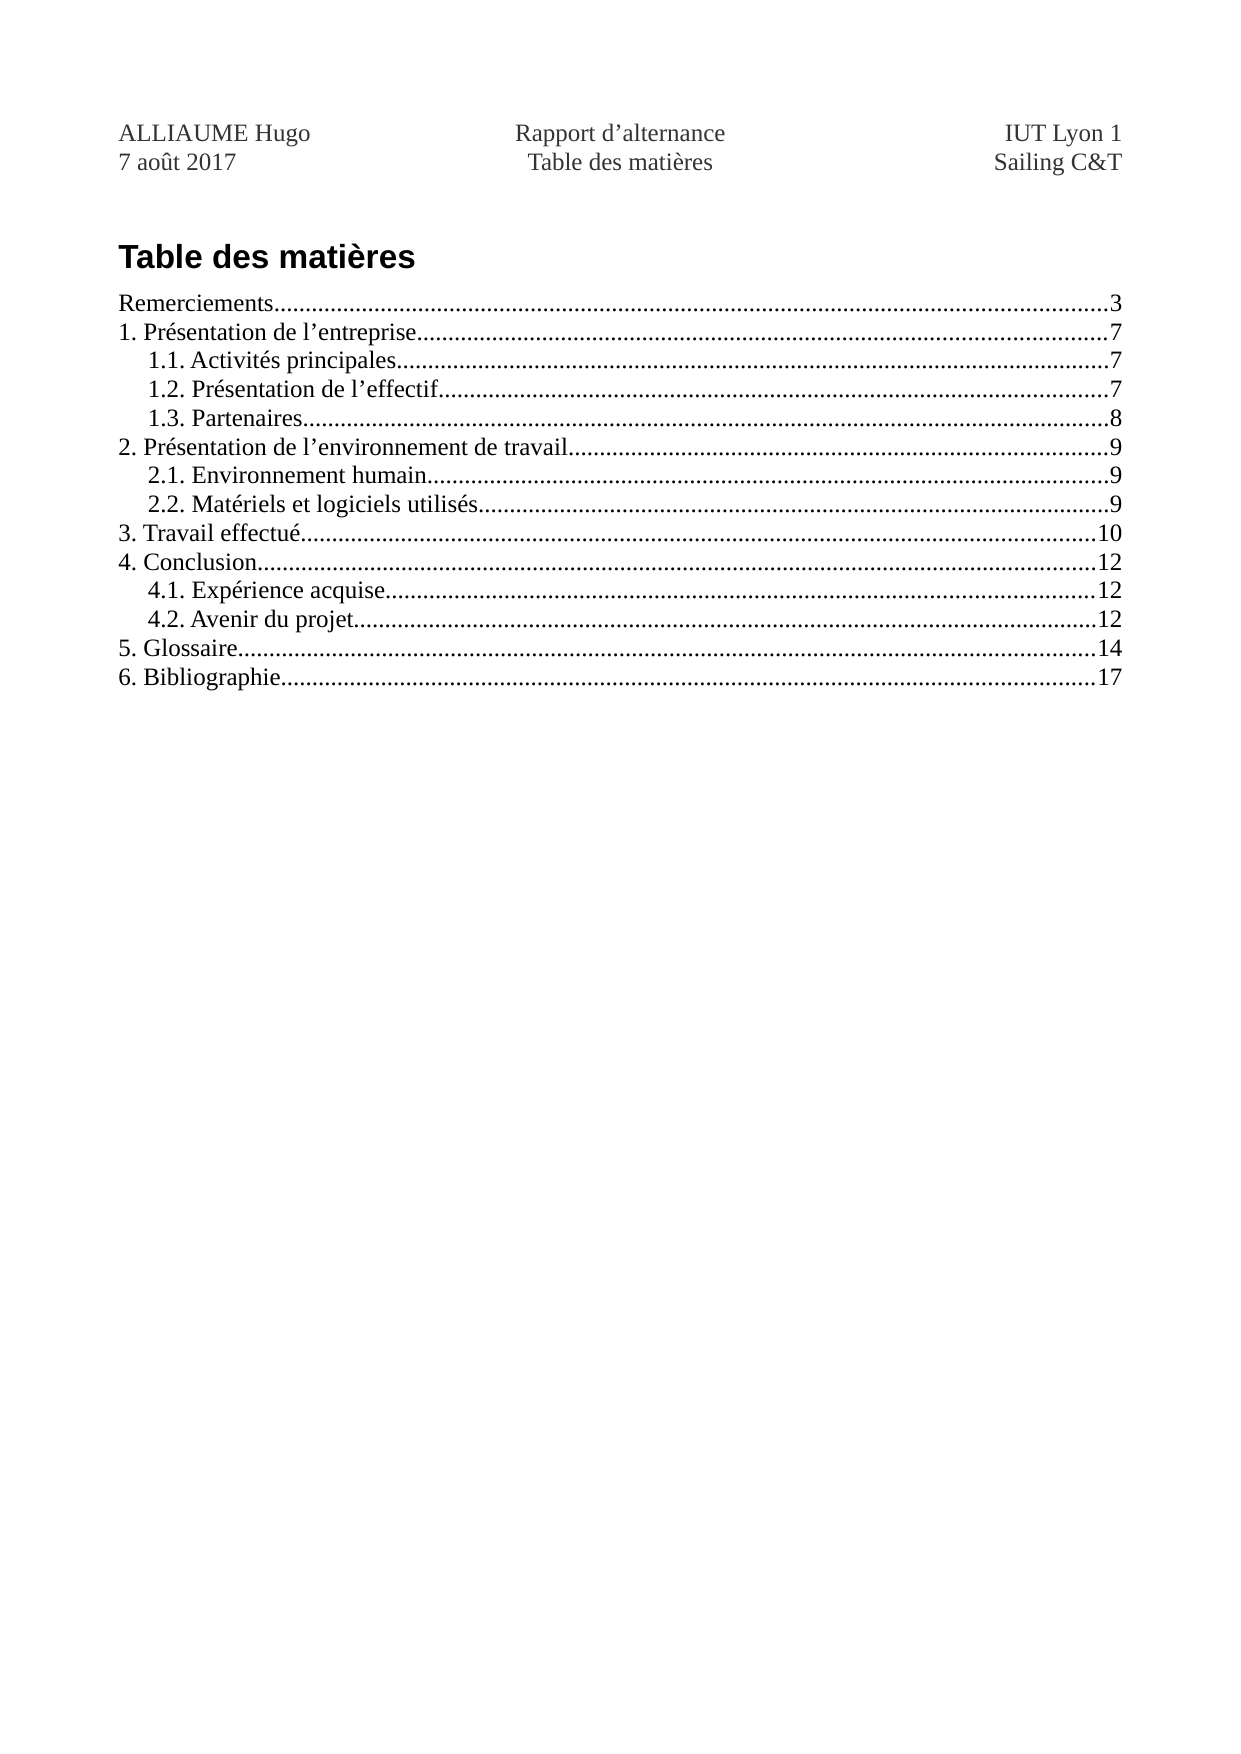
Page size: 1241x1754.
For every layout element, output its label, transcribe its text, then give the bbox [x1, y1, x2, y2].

text 1.1. Activités principales 7 [148, 346, 1122, 374]
text 3. Travail effectué 10 [118, 518, 1122, 547]
text 4. Conclusion 12 [118, 547, 1122, 576]
text 4.1. Expérience acquise 12 [148, 576, 1122, 604]
text 1.3. Partenaires 8 [148, 403, 1122, 432]
text 6. Bibliographie 17 [118, 662, 1122, 691]
text 1. Présentation de l’entreprise 7 [118, 317, 1122, 346]
text 2. Présentation de l’environnement de travail 9 [118, 432, 1122, 461]
subtitle Table des matières [118, 237, 1122, 276]
text 1.2. Présentation de l’effectif 7 [148, 374, 1122, 403]
text Remerciements 3 [118, 288, 1122, 317]
text 4.2. Avenir du projet 12 [148, 604, 1122, 633]
text 2.1. Environnement humain 9 [148, 461, 1122, 489]
text 5. Glossaire 14 [118, 633, 1122, 662]
text 2.2. Matériels et logiciels utilisés 9 [148, 489, 1122, 518]
